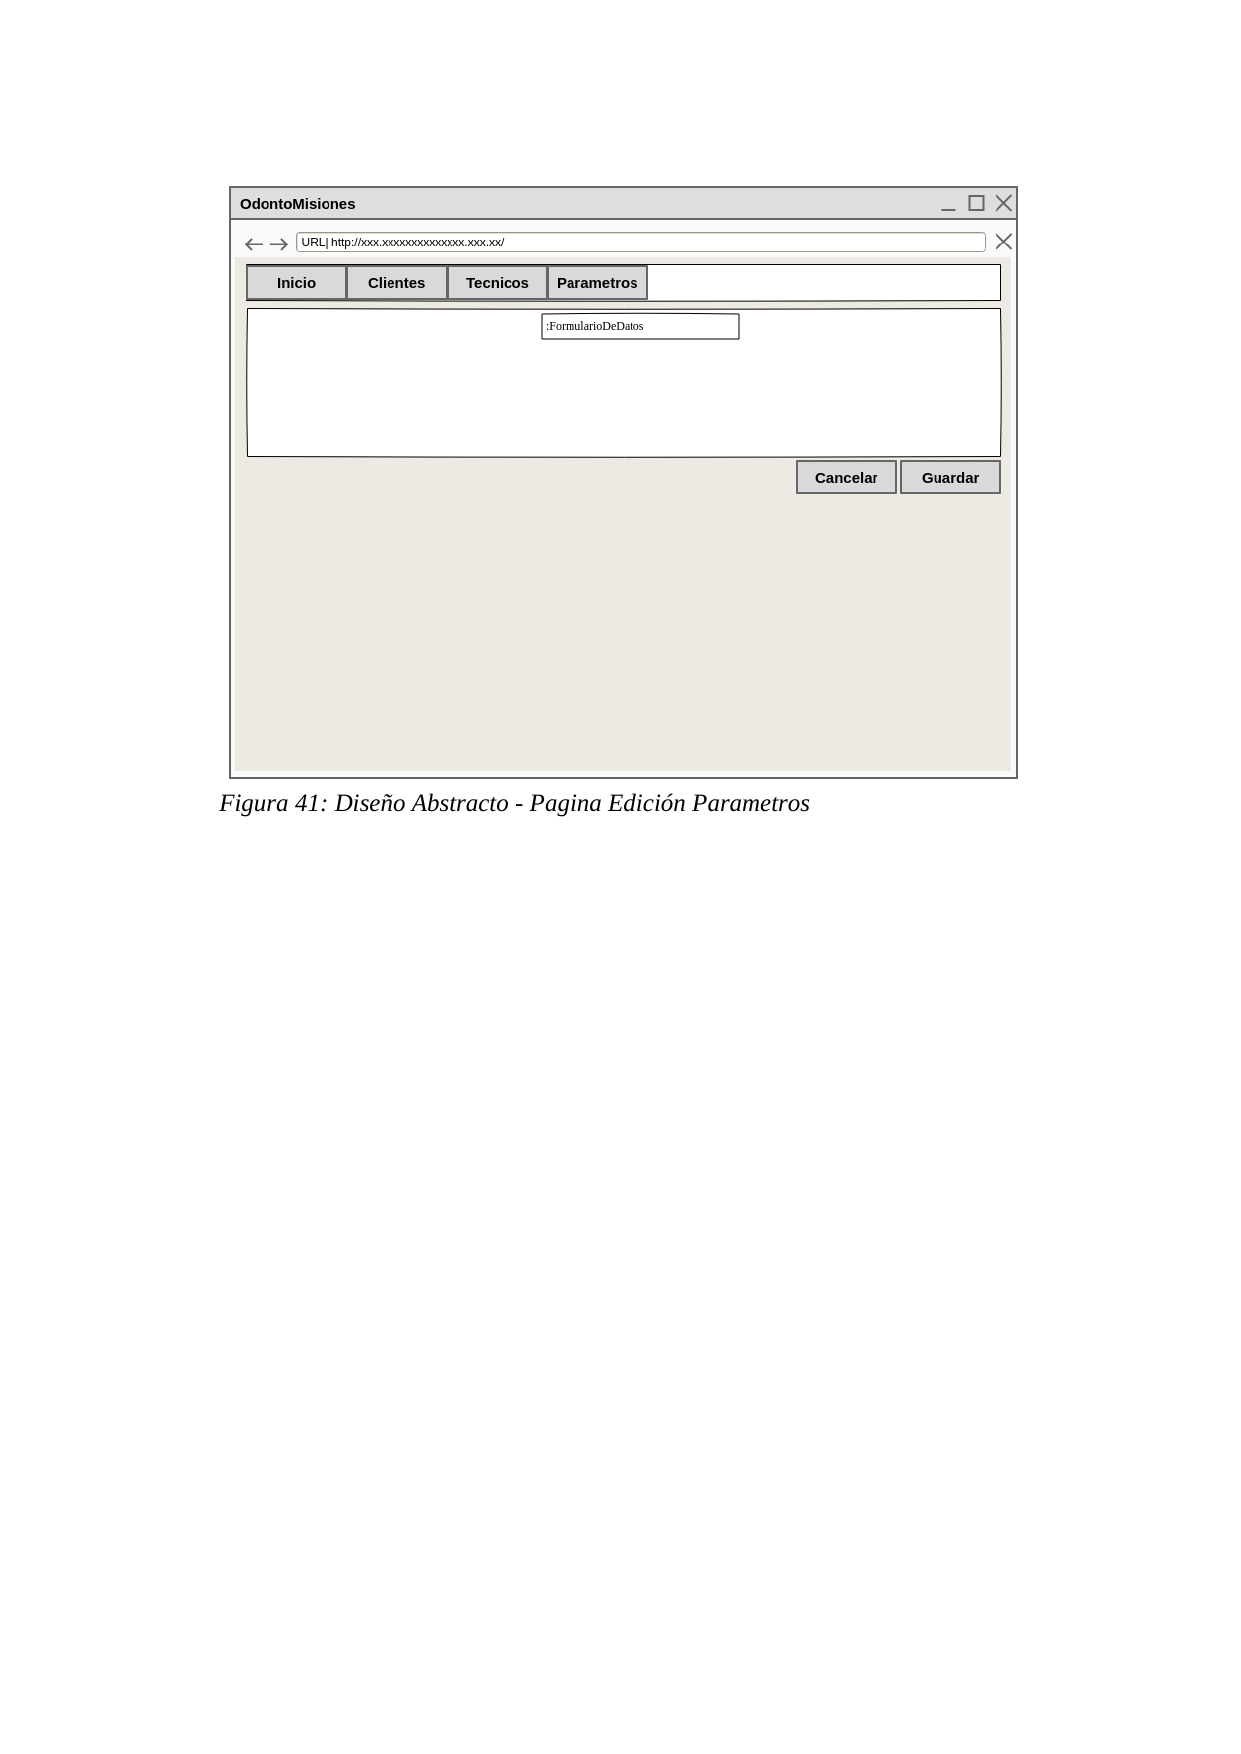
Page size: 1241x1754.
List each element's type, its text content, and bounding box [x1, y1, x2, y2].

text Figura 41: Diseño Abstracto - Pagina Edición Parametros [219, 788, 1023, 817]
picture [219, 180, 456, 788]
